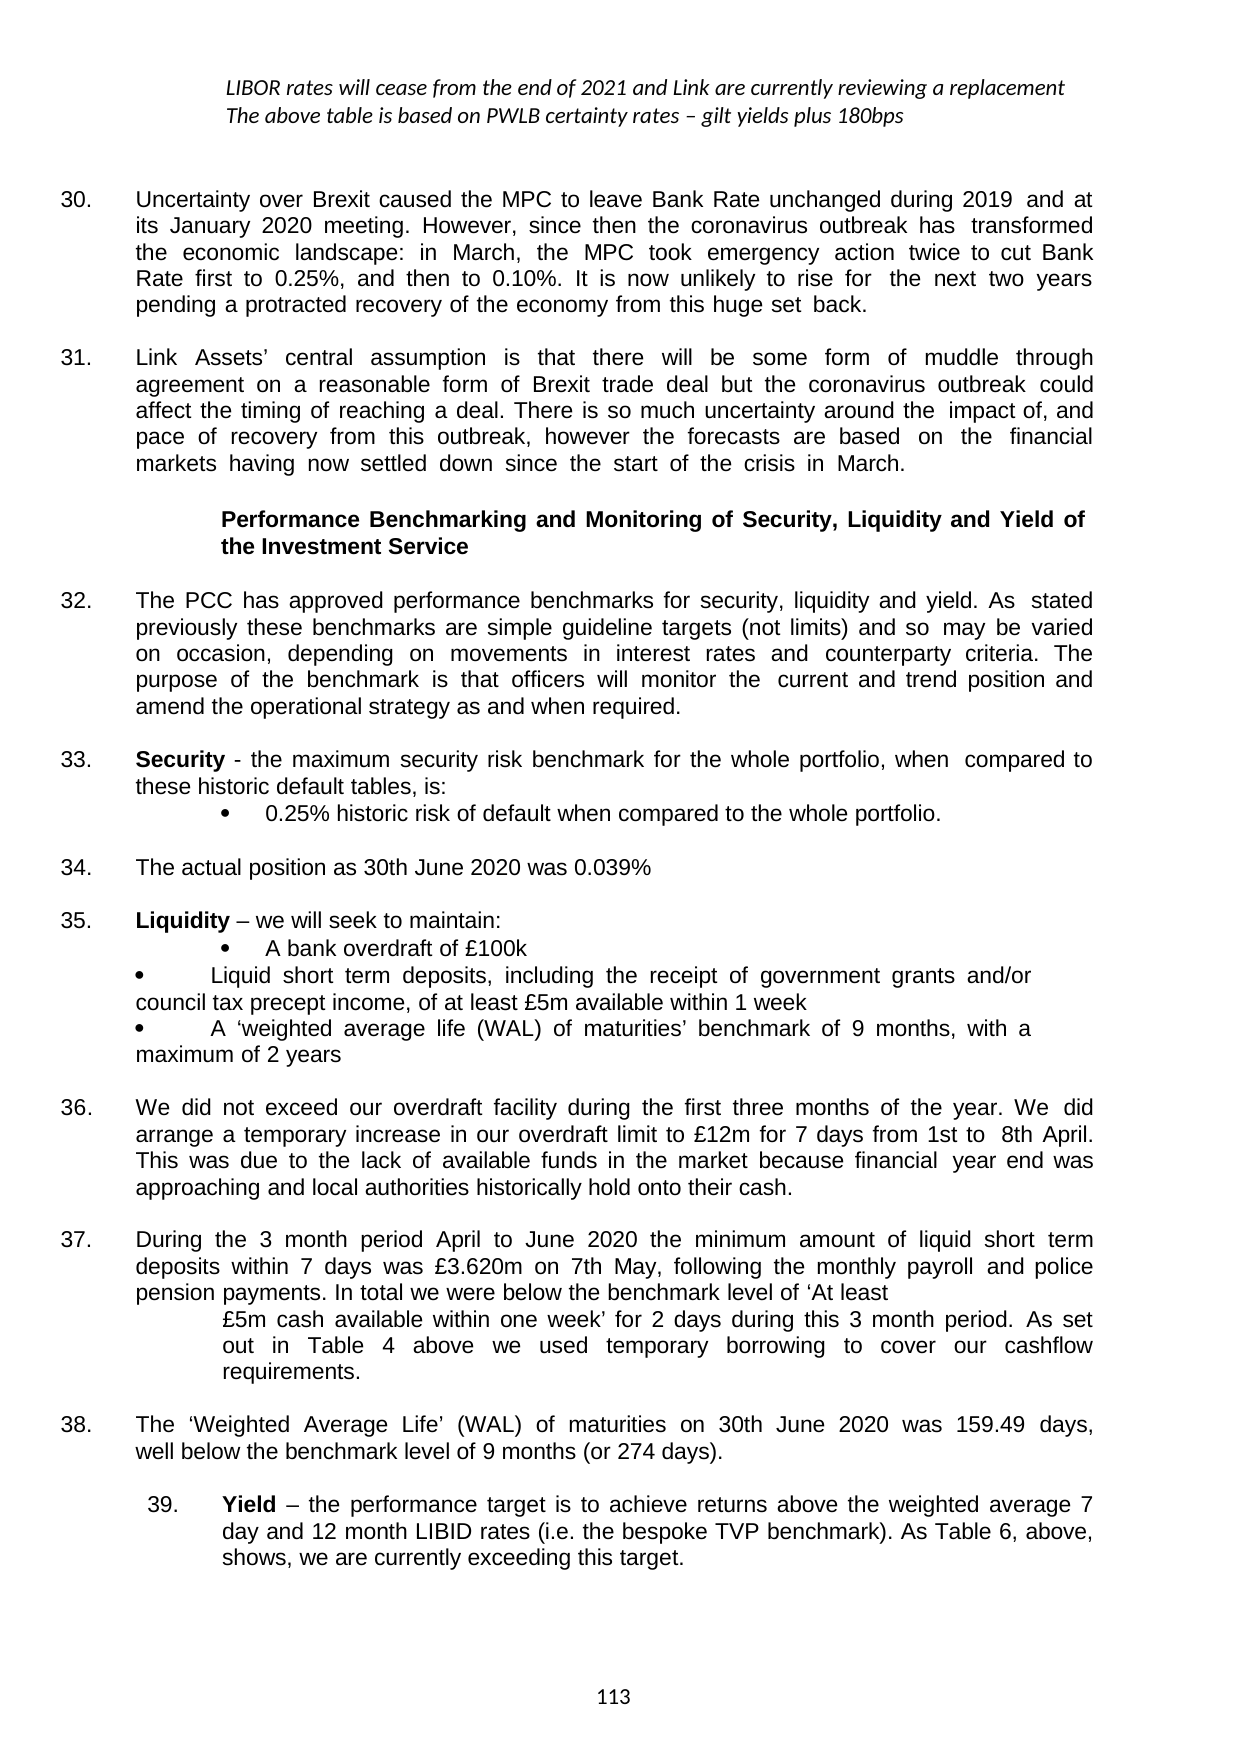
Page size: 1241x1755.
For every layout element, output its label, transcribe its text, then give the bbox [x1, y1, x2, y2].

list Security - the maximum security risk benchmark for the whole portfolio, when compared to these historic default tables, is: [60, 746, 1094, 799]
list During the 3 month period April to June 2020 the minimum amount of liquid short term deposits within 7 days was £3.620m on 7th May, following the monthly payroll and police pension payments. In total we were below the benchmark level of ‘At least [60, 1226, 1094, 1306]
text LIBOR rates will cease from the end of 2021 and Link are currently reviewing a replacement The above table is based on PWLB certainty rates – gilt yields plus 180bps [226, 73, 1093, 129]
text £5m cash available within one week’ for 2 days during this 3 month period. As set out in Table 4 above we used temporary borrowing to cover our cashflow requirements. [222, 1306, 1094, 1385]
list The PCC has approved performance benchmarks for security, liquidity and yield. As stated previously these benchmarks are simple guideline targets (not limits) and so may be varied on occasion, depending on movements in interest rates and counterparty criteria. The purpose of the benchmark is that officers will monitor the current and trend position and amend the operational strategy as and when required. [60, 587, 1094, 719]
subtitle Performance Benchmarking and Monitoring of Security, Liquidity and Yield of the Investment Service [221, 506, 1093, 559]
list Yield – the performance target is to achieve returns above the weighted average 7 day and 12 month LIBID rates (i.e. the bespoke TVP benchmark). As Table 6, above, shows, we are currently exceeding this target. [147, 1491, 1094, 1571]
list A bank overdraft of £100k [221, 934, 1105, 962]
list A ‘weighted average life (WAL) of maturities’ benchmark of 9 months, with a maximum of 2 years [135, 1015, 1093, 1068]
list We did not exceed our overdraft facility during the first three months of the year. We did arrange a temporary increase in our overdraft limit to £12m for 7 days from 1st to 8th April. This was due to the lack of available funds in the market because financial year end was approaching and local authorities historically hold onto their cash. [60, 1094, 1094, 1200]
list Uncertainty over Brexit caused the MPC to leave Bank Rate unchanged during 2019 and at its January 2020 meeting. However, since then the coronavirus outbreak has transformed the economic landscape: in March, the MPC took emergency action twice to cut Bank Rate first to 0.25%, and then to 0.10%. It is now unlikely to rise for the next two years pending a protracted recovery of the economy from this huge set back. [60, 186, 1094, 317]
list The actual position as 30th June 2020 was 0.039% [60, 854, 1105, 880]
list The ‘Weighted Average Life’ (WAL) of maturities on 30th June 2020 was 159.49 days, well below the benchmark level of 9 months (or 274 days). [60, 1411, 1094, 1464]
list Liquid short term deposits, including the receipt of government grants and/or council tax precept income, of at least £5m available within 1 week [135, 962, 1093, 1015]
list Link Assets’ central assumption is that there will be some form of muddle through agreement on a reasonable form of Brexit trade deal but the coronavirus outbreak could affect the timing of reaching a deal. There is so much uncertainty around the impact of, and pace of recovery from this outbreak, however the forecasts are based on the financial markets having now settled down since the start of the crisis in March. [60, 344, 1094, 476]
list 0.25% historic risk of default when compared to the whole portfolio. [221, 799, 1105, 827]
list Liquidity – we will seek to maintain: [60, 907, 1105, 934]
